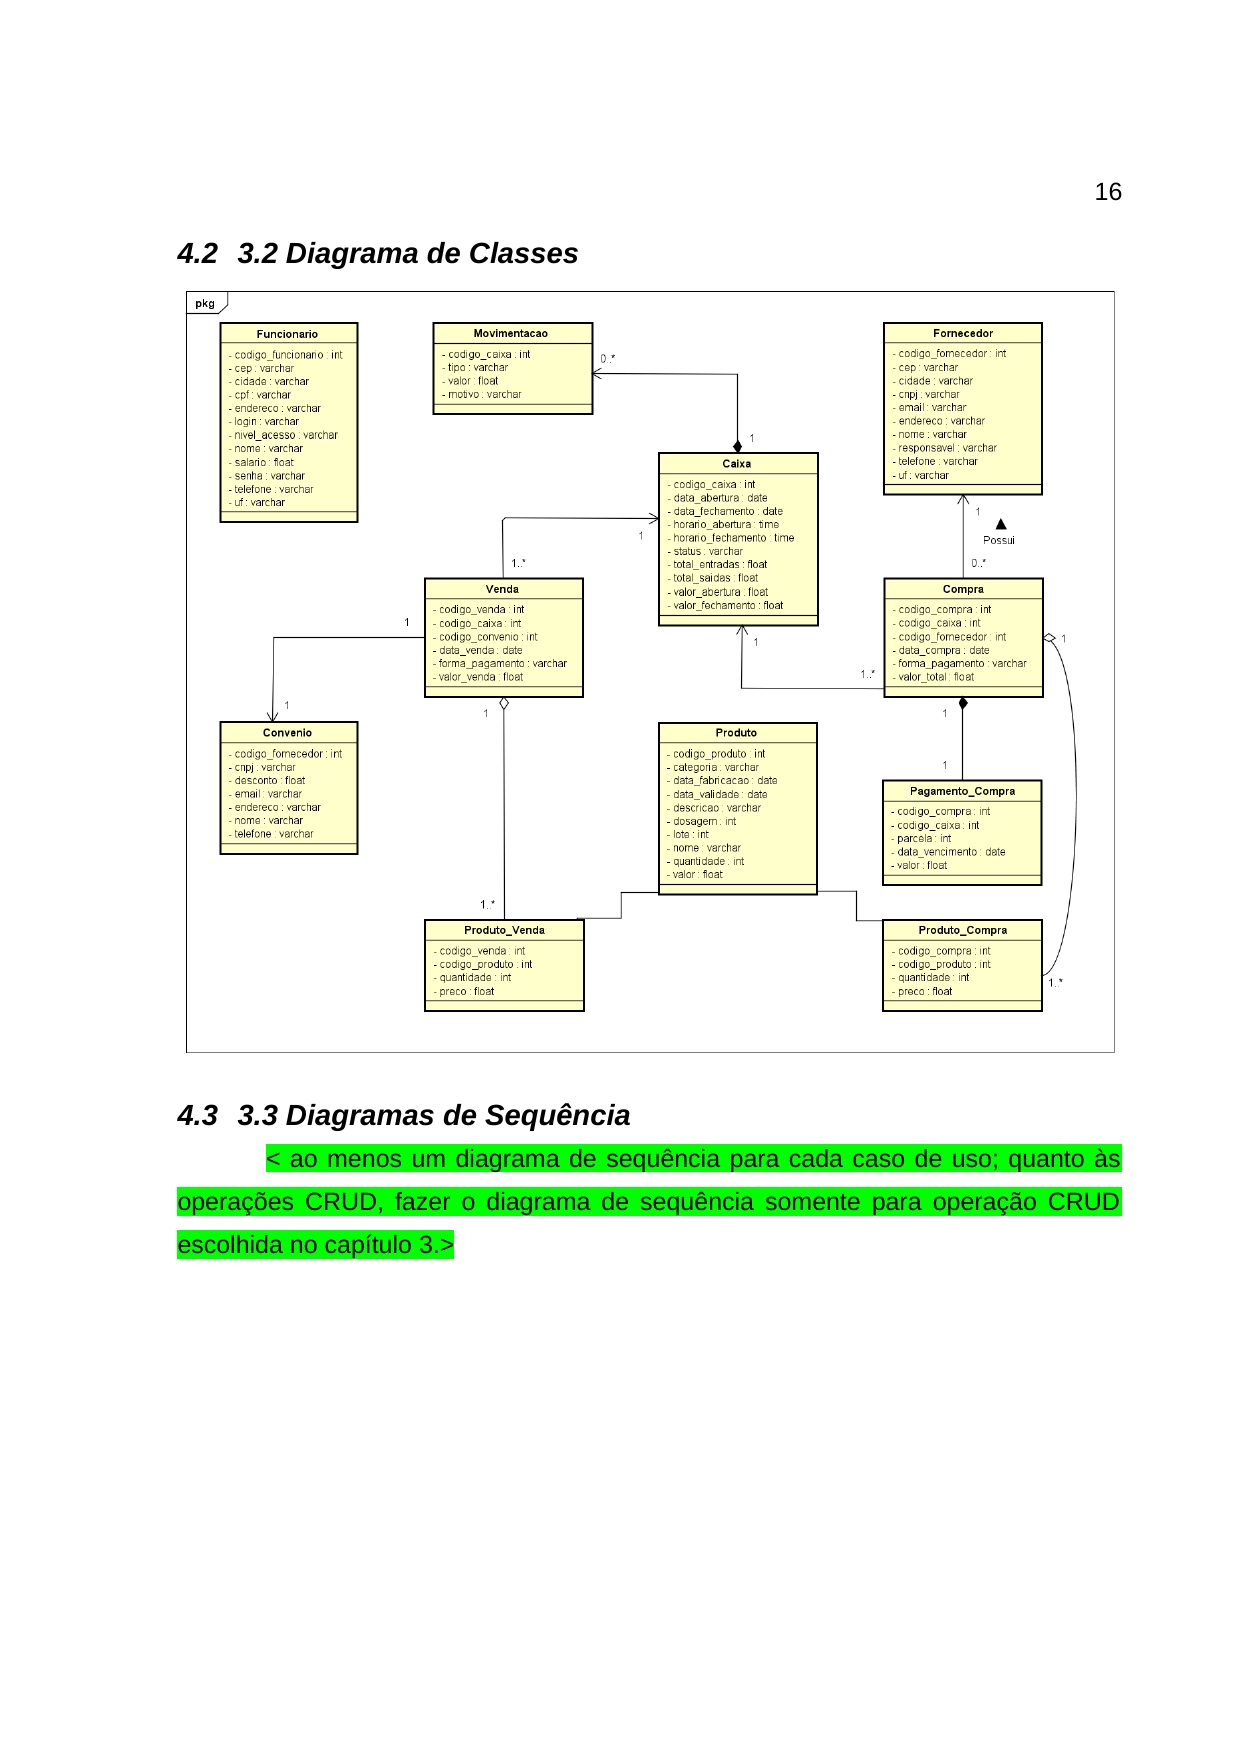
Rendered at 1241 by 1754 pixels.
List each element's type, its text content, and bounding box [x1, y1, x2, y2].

subtitle 3.3 Diagramas de Sequência [177, 1098, 1122, 1131]
subtitle 3.2 Diagrama de Classes [177, 236, 1122, 270]
text < ao menos um diagrama de sequência para cada caso de uso; quanto às operações CRUD, fazer o diagrama de sequência somente para operação CRUD escolhida no capítulo 3.> [177, 1144, 1122, 1259]
